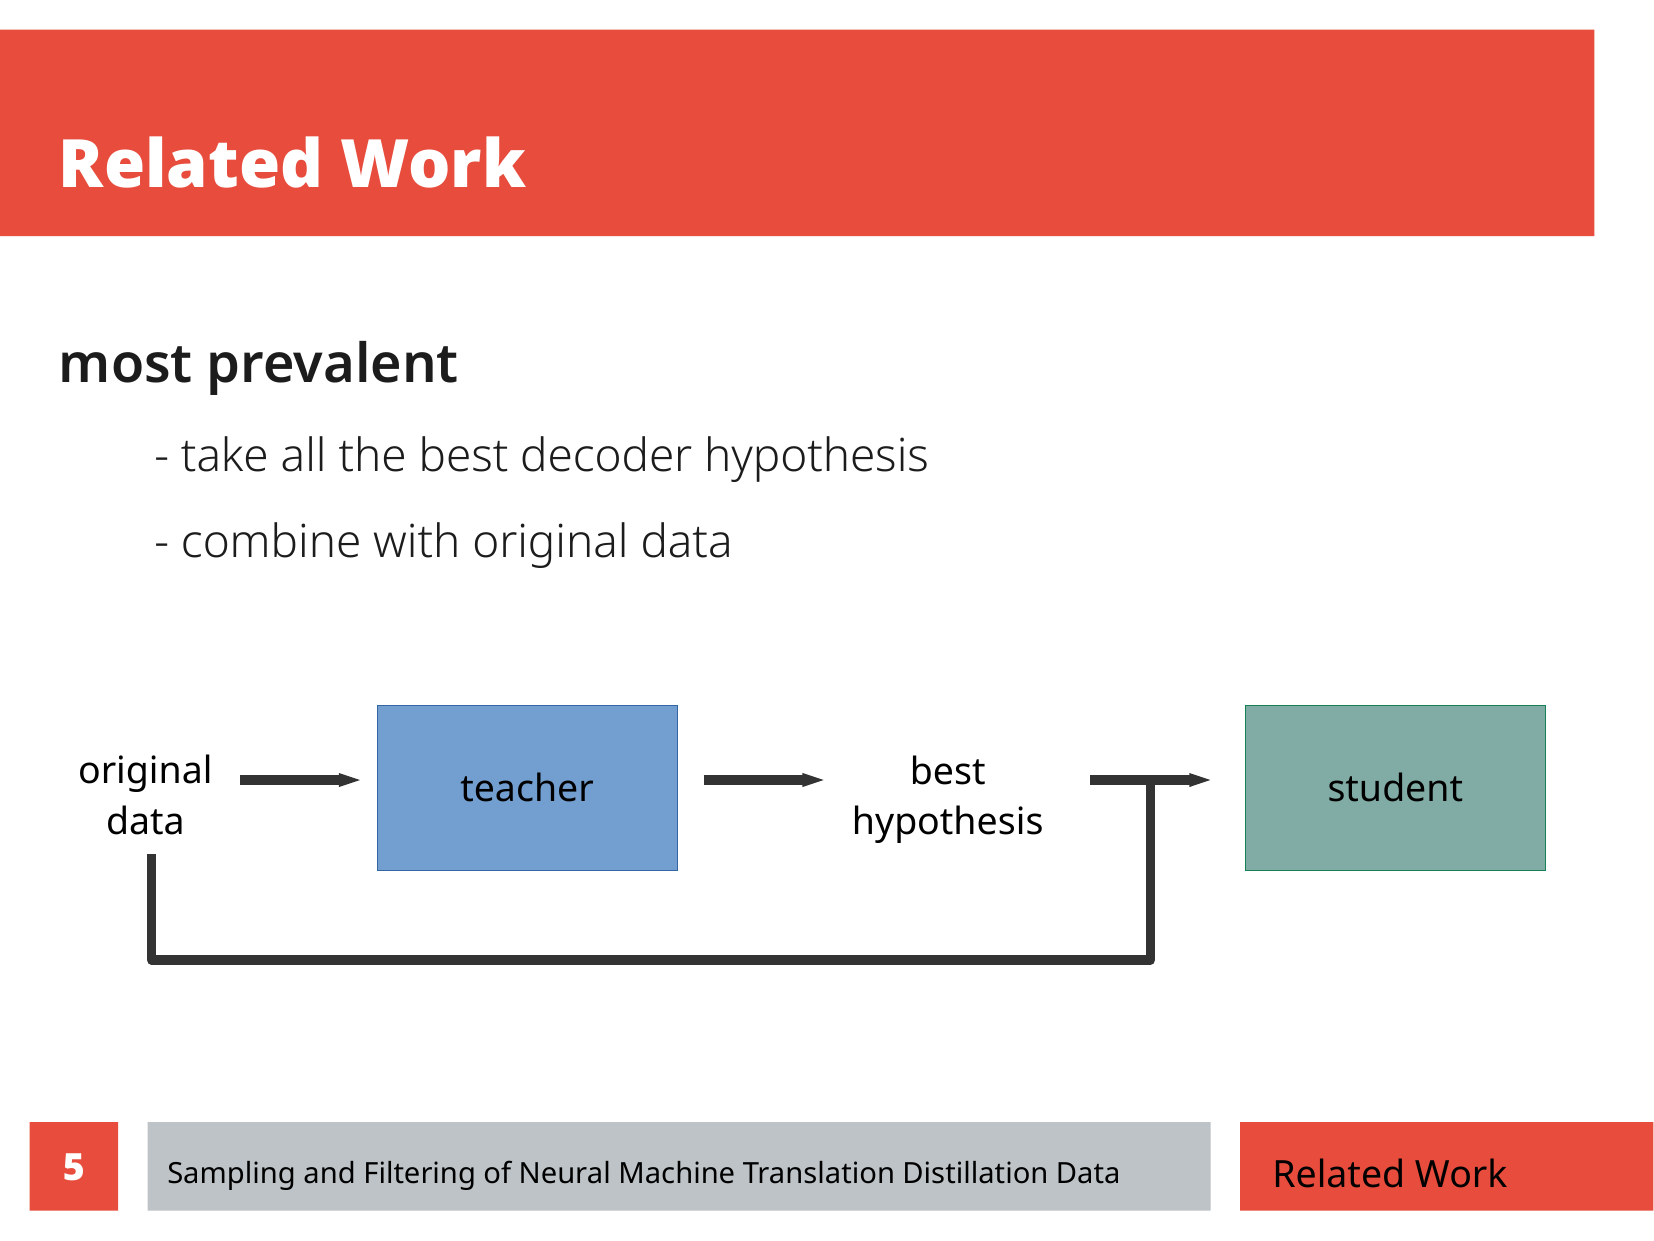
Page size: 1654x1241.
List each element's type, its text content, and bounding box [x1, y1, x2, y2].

text_box Related Work [1257, 1140, 1636, 1199]
text_box Sampling and Filtering of Neural Machine Translation Distillation Data [152, 1145, 1201, 1195]
text_box original data [63, 736, 241, 839]
text_box teacher [377, 705, 678, 871]
text_box student [1245, 705, 1546, 871]
text_box best hypothesis [837, 736, 1081, 839]
list most prevalent - take all the best decoder hypothesis - combine with original data [59, 324, 1565, 1093]
title Related Work [59, 59, 1595, 207]
